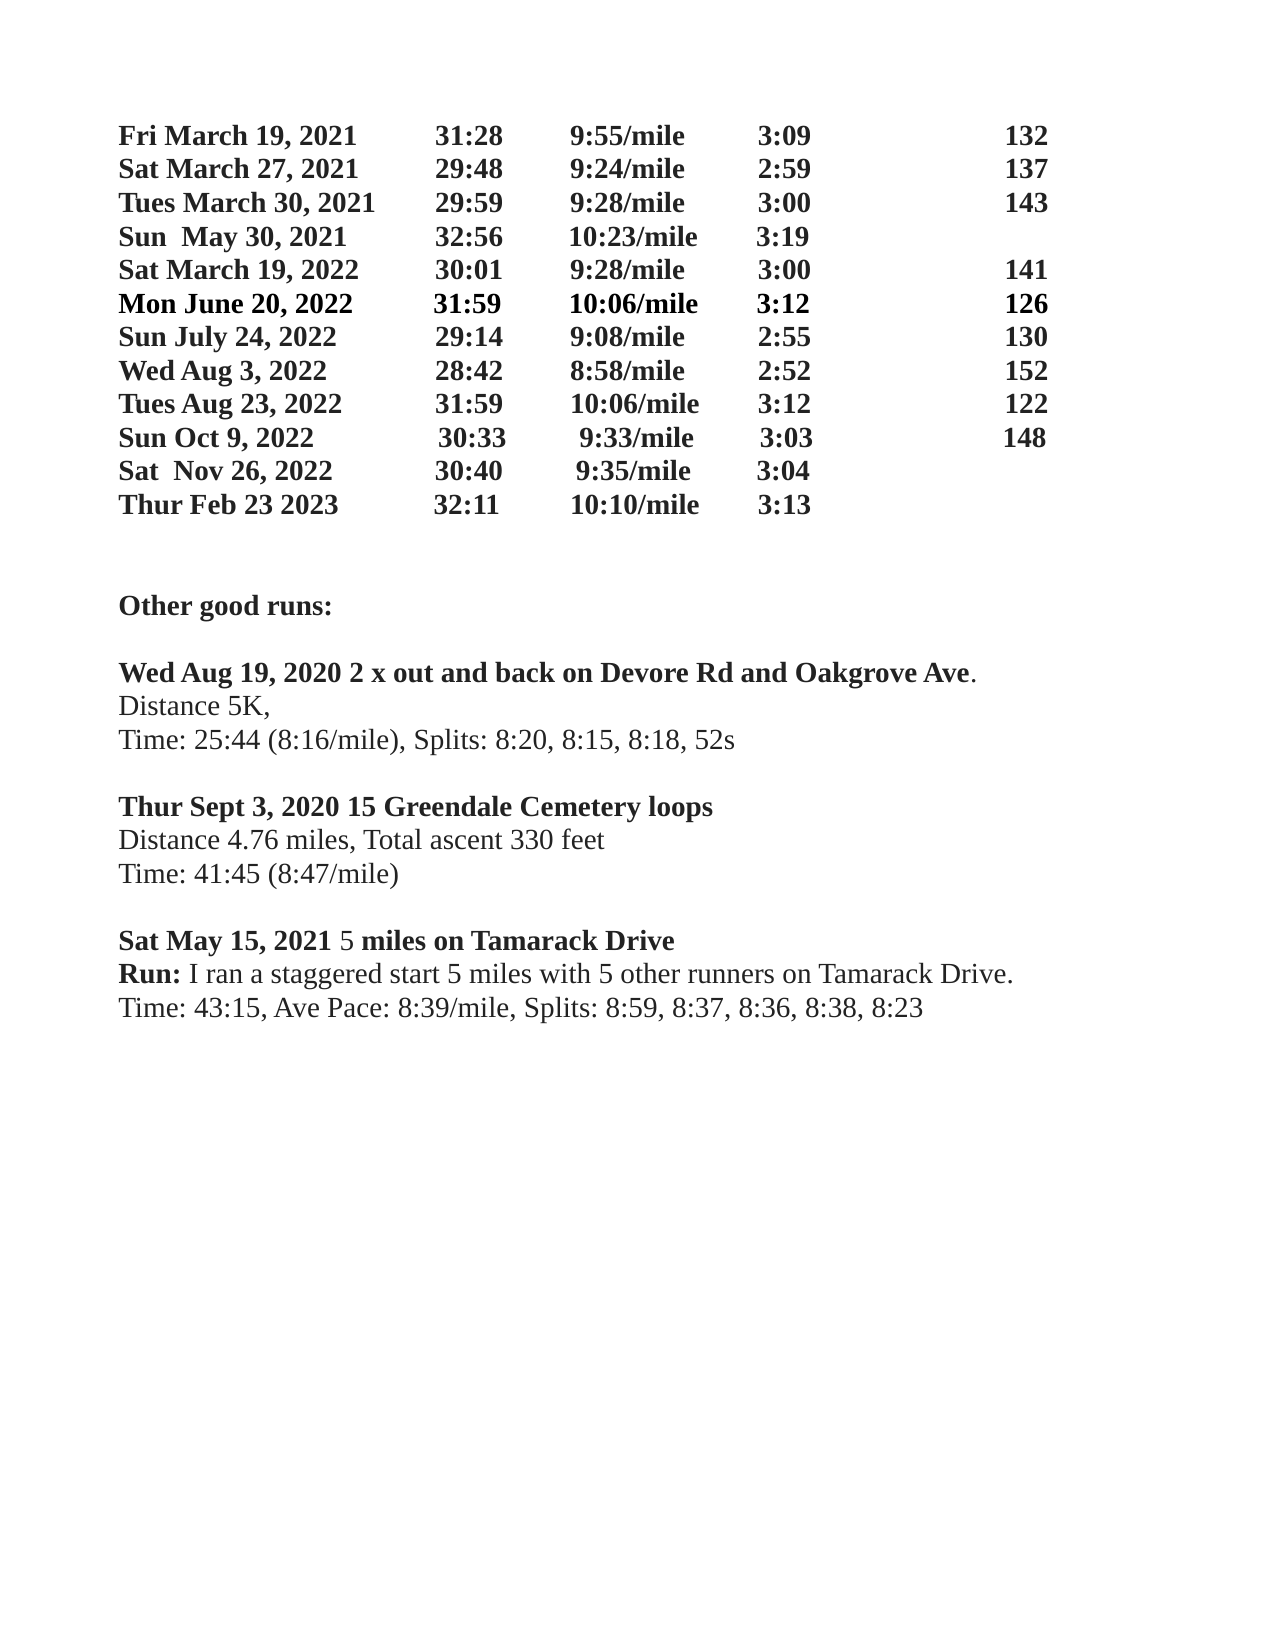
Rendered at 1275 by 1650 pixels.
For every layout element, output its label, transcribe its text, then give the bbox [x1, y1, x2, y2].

text Sat March 27, 2021 29:48 9:24/mile 2:59 137 [118, 152, 1161, 185]
text Fri March 19, 2021 31:28 9:55/mile 3:09 132 [118, 118, 1161, 152]
text Run: I ran a staggered start 5 miles with 5 other runners on Tamarack Drive. [118, 957, 1161, 990]
text Thur Sept 3, 2020 15 Greendale Cemetery loops [118, 789, 1161, 822]
text Tues Aug 23, 2022 31:59 10:06/mile 3:12 122 [118, 386, 1161, 420]
text Wed Aug 3, 2022 28:42 8:58/mile 2:52 152 [118, 353, 1161, 386]
text Mon June 20, 2022 31:59 10:06/mile 3:12 126 [118, 286, 1157, 319]
text Sun July 24, 2022 29:14 9:08/mile 2:55 130 [118, 319, 1161, 353]
text Sat March 19, 2022 30:01 9:28/mile 3:00 141 [118, 252, 1161, 286]
text Wed Aug 19, 2020 2 x out and back on Devore Rd and Oakgrove Ave. [118, 655, 1161, 688]
text Sat May 15, 2021 5 miles on Tamarack Drive [118, 923, 1161, 957]
text Thur Feb 23 2023 32:11 10:10/mile 3:13 [118, 487, 1161, 521]
text Sun Oct 9, 2022 30:33 9:33/mile 3:03 148 [118, 420, 1161, 453]
text Tues March 30, 2021 29:59 9:28/mile 3:00 143 [118, 185, 1161, 219]
text Sun May 30, 2021 32:56 10:23/mile 3:19 [118, 219, 1161, 252]
text Time: 43:15, Ave Pace: 8:39/mile, Splits: 8:59, 8:37, 8:36, 8:38, 8:23 [118, 990, 1161, 1024]
text Time: 25:44 (8:16/mile), Splits: 8:20, 8:15, 8:18, 52s [118, 722, 1161, 755]
text Sat Nov 26, 2022 30:40 9:35/mile 3:04 [118, 453, 1161, 487]
text Time: 41:45 (8:47/mile) [118, 856, 1161, 889]
text Distance 4.76 miles, Total ascent 330 feet [118, 822, 1161, 856]
text Other good runs: [118, 588, 1161, 621]
text Distance 5K, [118, 688, 1161, 722]
